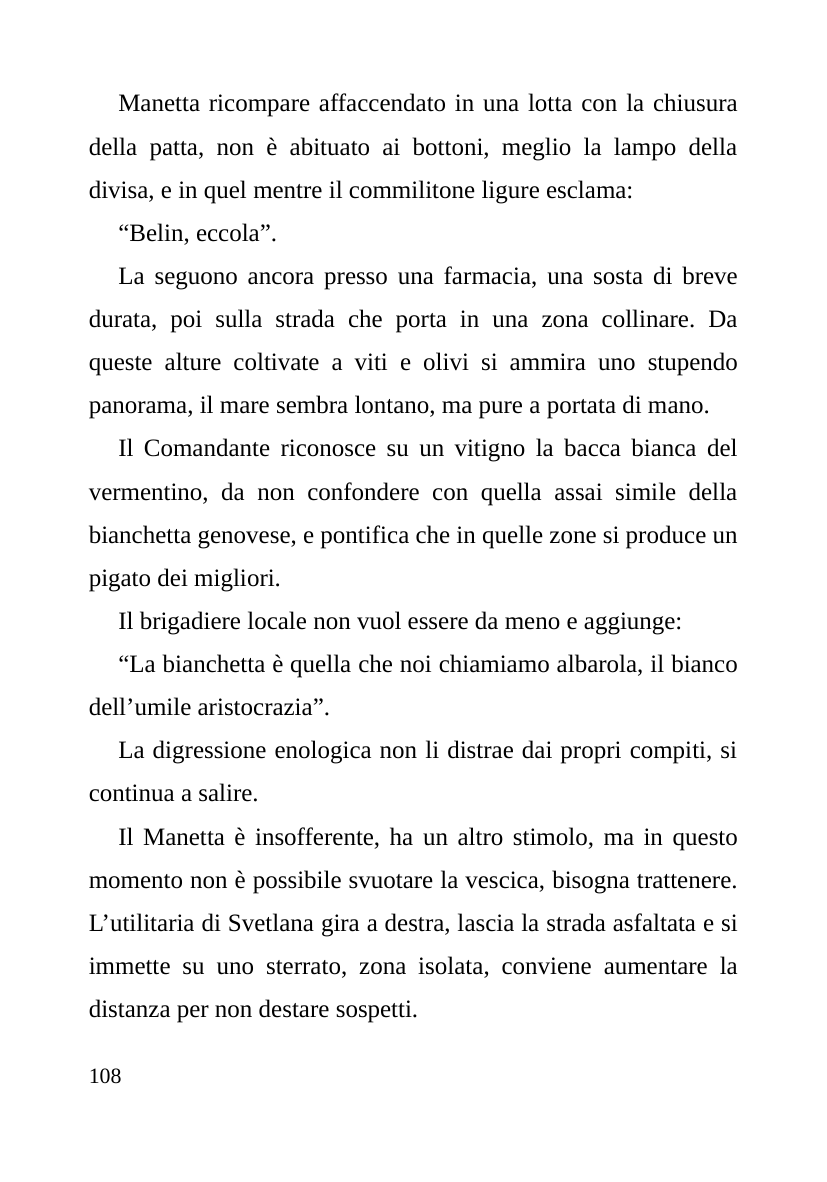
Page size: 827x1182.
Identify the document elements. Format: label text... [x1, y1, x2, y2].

text “Belin, eccola”. [88, 218, 738, 247]
text La seguono ancora presso una farmacia, una sosta di breve durata, poi sulla strada che porta in una zona collinare. Da queste alture coltivate a viti e olivi si ammira uno stupendo panorama, il mare sembra lontano, ma pure a portata di mano. [88, 261, 738, 419]
text Il brigadiere locale non vuol essere da meno e aggiunge: [88, 606, 738, 635]
text Manetta ricompare affaccendato in una lotta con la chiusura della patta, non è abituato ai bottoni, meglio la lampo della divisa, e in quel mentre il commilitone ligure esclama: [88, 88, 738, 203]
text La digressione enologica non li distrae dai propri compiti, si continua a salire. [88, 735, 738, 807]
text Il Manetta è insofferente, ha un altro stimolo, ma in questo momento non è possibile svuotare la vescica, bisogna trattenere. L’utilitaria di Svetlana gira a destra, lascia la strada asfaltata e si immette su uno sterrato, zona isolata, conviene aumentare la distanza per non destare sospetti. [88, 822, 738, 1023]
text Il Comandante riconosce su un vitigno la bacca bianca del vermentino, da non confondere con quella assai simile della bianchetta genovese, e pontifica che in quelle zone si produce un pigato dei migliori. [88, 433, 738, 592]
text “La bianchetta è quella che noi chiamiamo albarola, il bianco dell’umile aristocrazia”. [88, 649, 738, 721]
